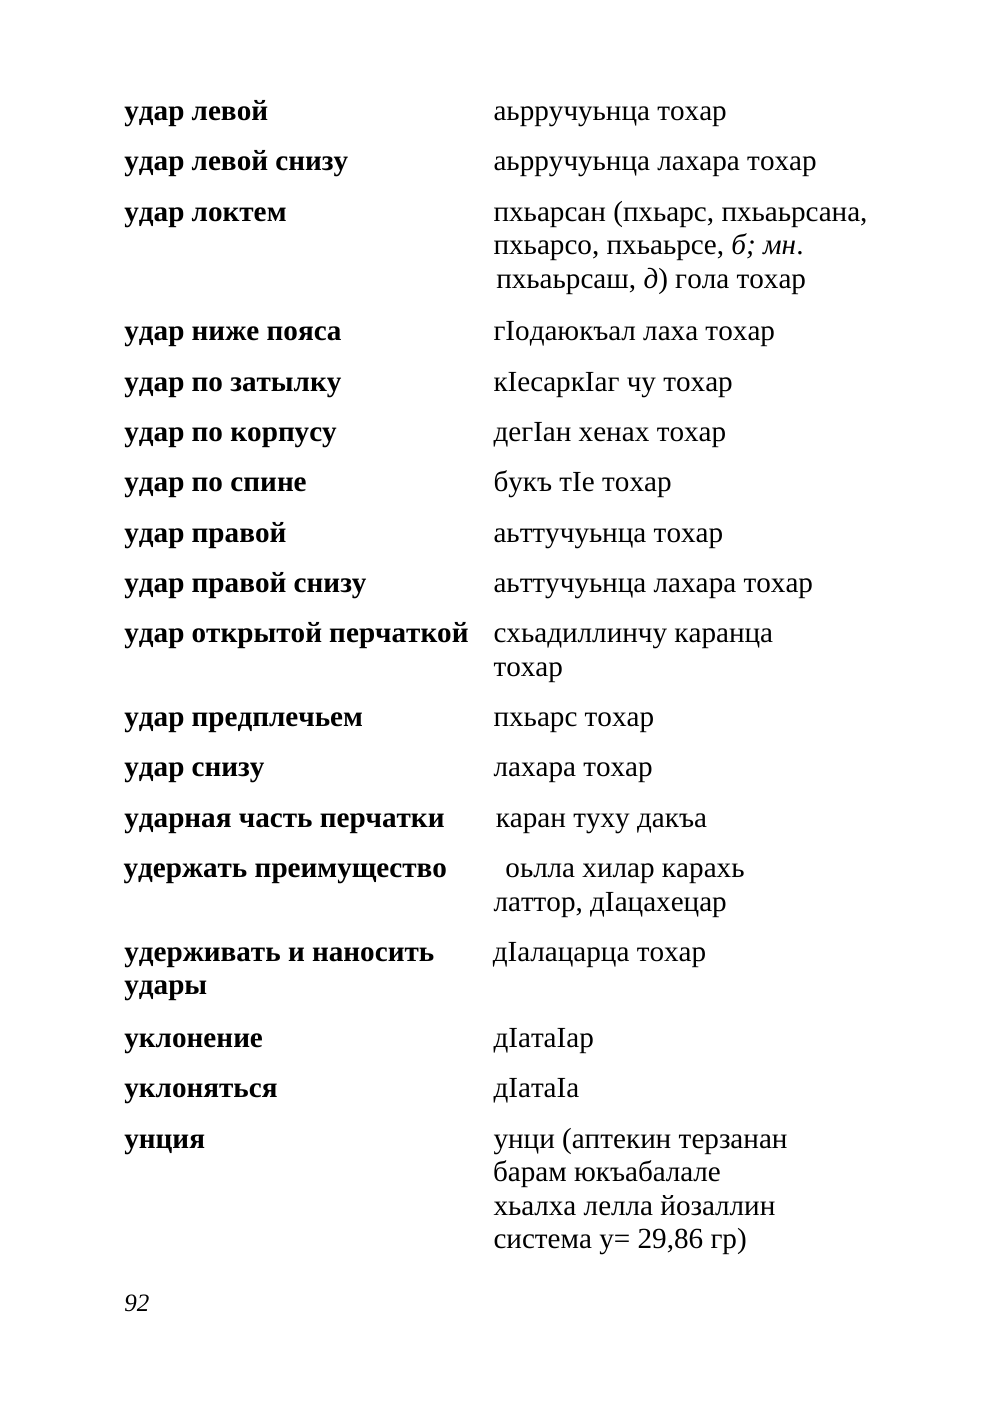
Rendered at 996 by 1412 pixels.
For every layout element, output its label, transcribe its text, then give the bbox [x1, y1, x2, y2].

text пхьаьрсаш, д) гола тохар [124, 261, 877, 294]
text удар левой аьрручуьнца тохар [124, 93, 877, 127]
text удары [124, 967, 877, 1001]
text удар открытой перчаткой схьадиллинчу каранца [124, 615, 877, 649]
text удержать преимущество оьлла хилар карахь [123, 850, 877, 884]
text удар правой снизу аьттучуьнца лахара тохар [124, 565, 877, 598]
text удар снизу лахара тохар [124, 749, 877, 783]
text унция унци (аптекин терзанан [124, 1121, 877, 1154]
text удар правой аьттучуьнца тохар [124, 515, 877, 548]
text барам юкъабалале [493, 1154, 877, 1188]
text хьалха лелла йозаллин [124, 1188, 877, 1221]
text удар ниже пояса гIодаюкъал лаха тохар [124, 313, 877, 347]
text система у= 29,86 гр) [124, 1221, 877, 1255]
text ударная часть перчатки каран туху дакъа [124, 800, 877, 833]
text удар по корпусу дегIан хенах тохар [124, 414, 877, 448]
text латтор, дIацахецар [123, 884, 877, 917]
text тохар [419, 649, 877, 682]
text удар левой снизу аьрручуьнца лахара тохар [124, 143, 877, 177]
text удар предплечьем пхьарс тохар [124, 699, 877, 733]
text удерживать и наносить дIалацарца тохар [124, 934, 877, 967]
text удар локтем пхьарсан (пхьарс, пхьаьрсана, пхьарсо, пхьаьрсе, б; мн. [124, 194, 877, 261]
text уклоняться дIатаIа [124, 1071, 877, 1104]
text удар по затылку кIесаркIаг чу тохар [124, 364, 877, 397]
text уклонение дIатаIар [124, 1020, 877, 1054]
text удар по спине букъ тIе тохар [124, 464, 877, 498]
